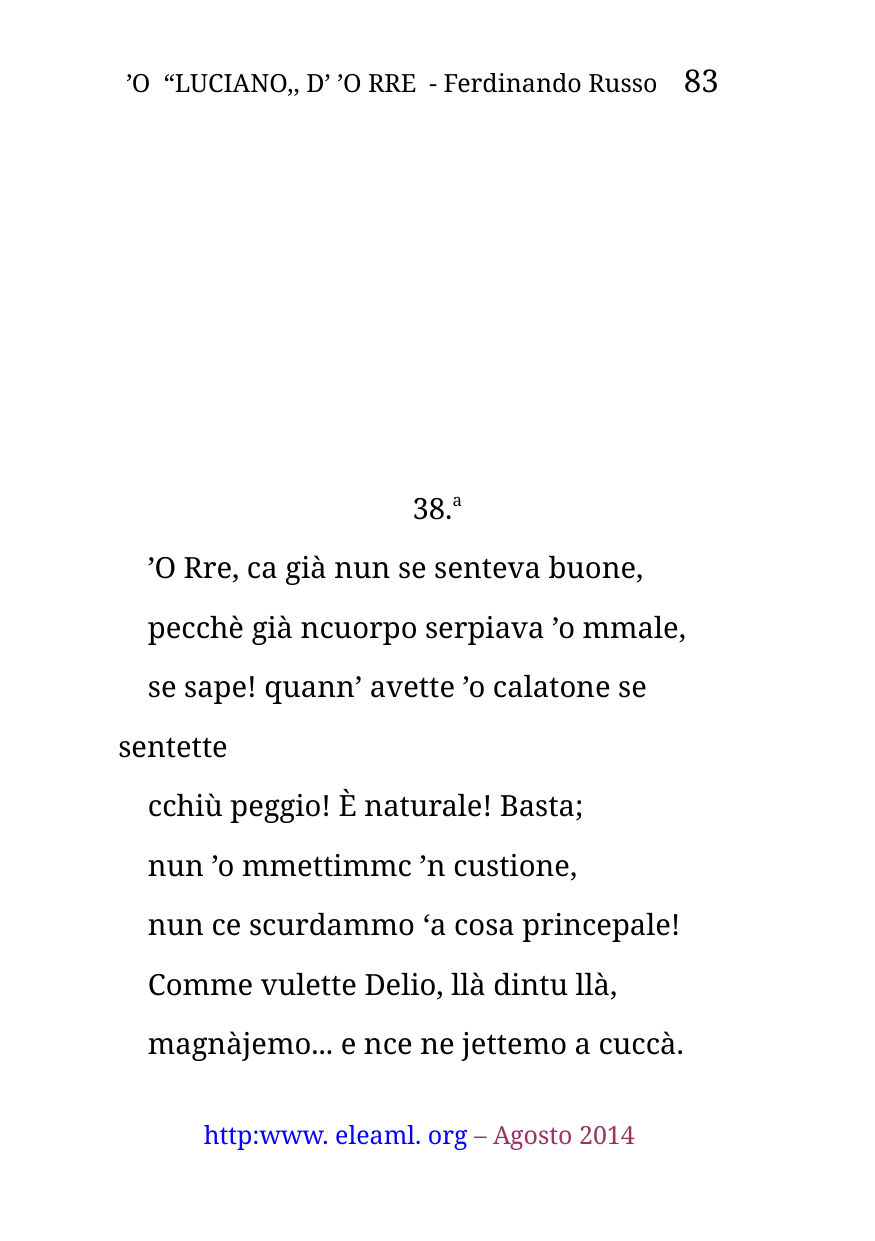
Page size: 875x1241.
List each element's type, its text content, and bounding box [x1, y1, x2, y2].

text nun ce scurdammo ‘a cosa princepale! [118, 904, 726, 944]
text cchiù peggio! È naturale! Basta; [118, 785, 726, 825]
text 38.a [118, 488, 726, 528]
text nun ’o mmettimmc ’n custione, [118, 845, 726, 884]
text se sape! quann’ avette ’o calatone se sentette [118, 666, 726, 766]
text magnàjemo... e nce ne jettemo a cuccà. [118, 1023, 726, 1063]
text pecchè già ncuorpo serpiava ’o mmale, [118, 607, 726, 647]
text Comme vulette Delio, llà dintu llà, [118, 964, 726, 1003]
text ’O Rre, ca già nun se senteva buone, [118, 547, 726, 587]
